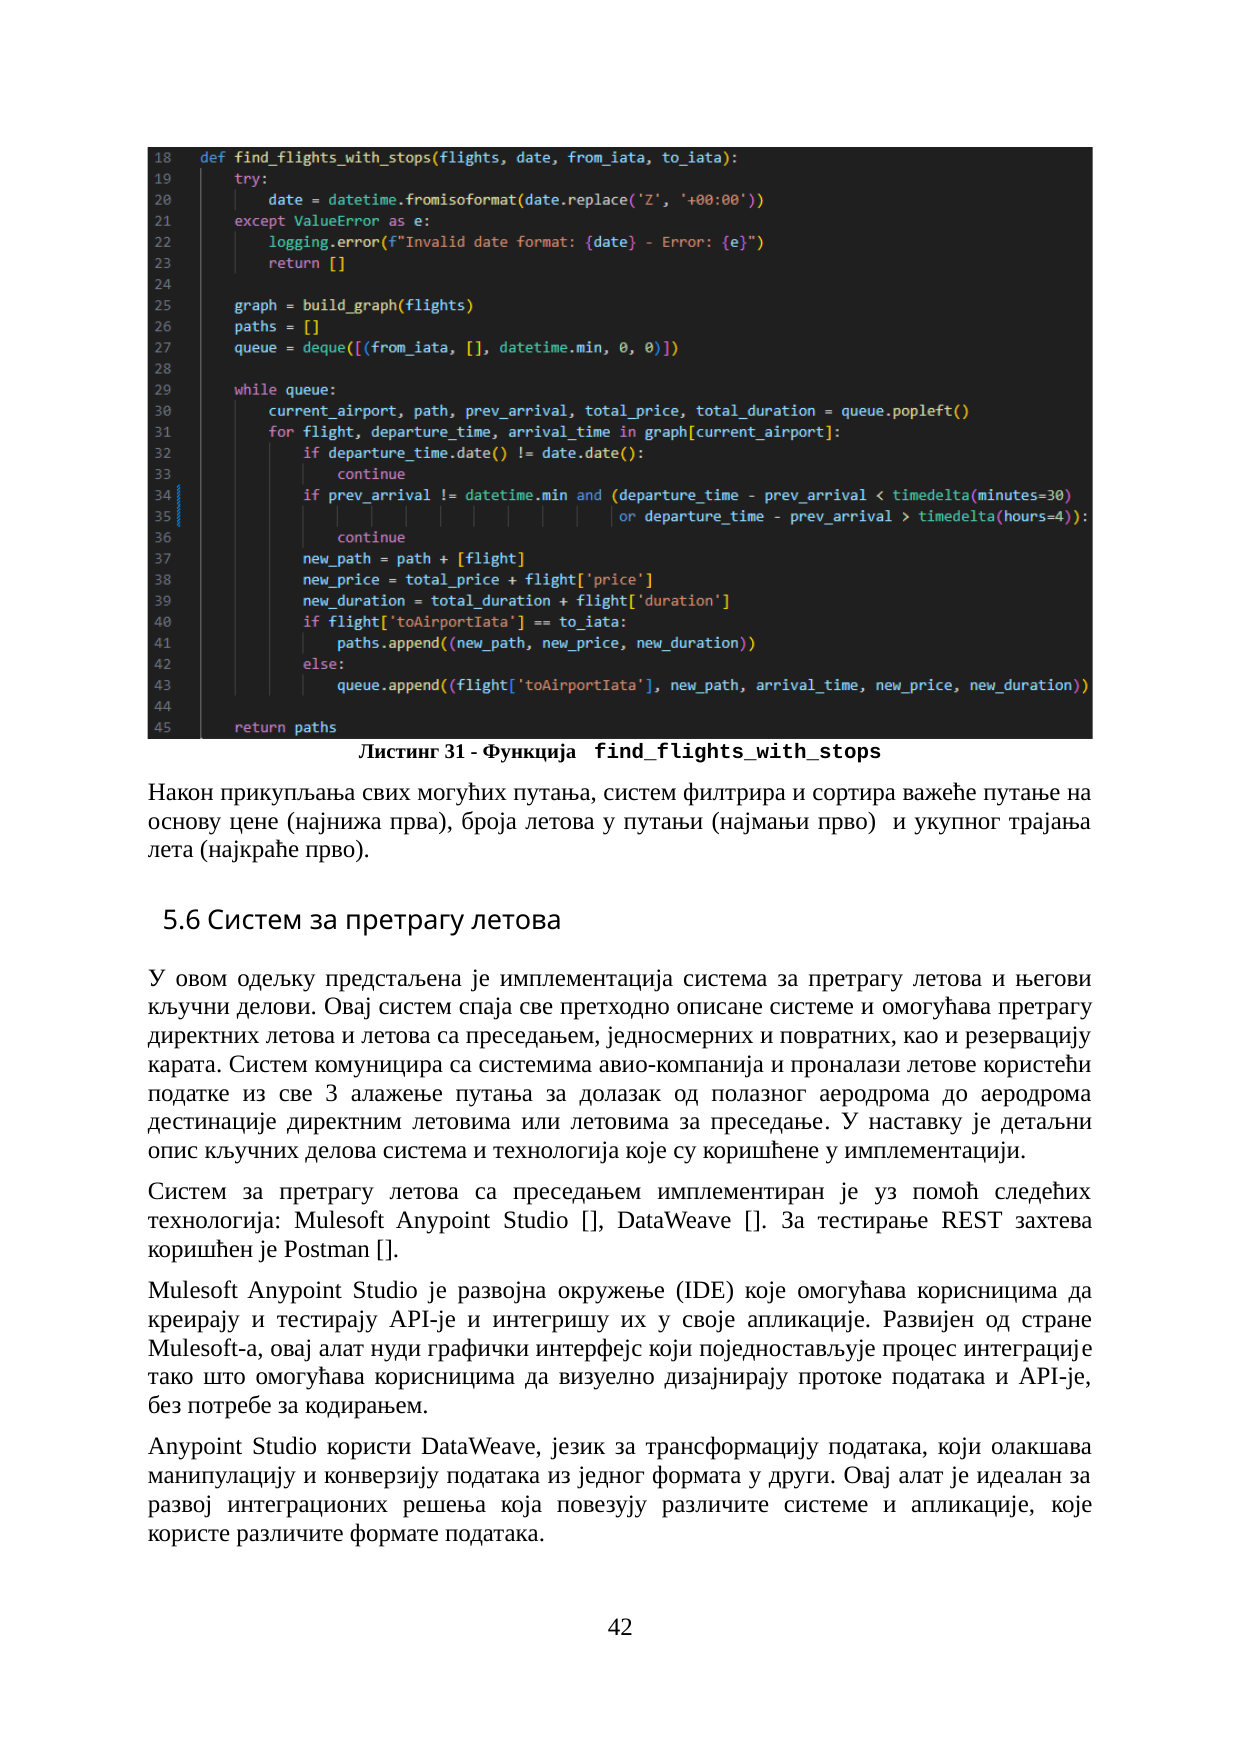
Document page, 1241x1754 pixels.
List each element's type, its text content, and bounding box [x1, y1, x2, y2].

picture [147, 147, 1093, 739]
text Након прикупљања свих могућих путања, систем филтрира и сортира важеће путање на основу цене (најнижа прва), броја летова у путањи (најмањи прво) и укупног трајања лета (најкраће прво). [148, 777, 1092, 863]
subtitle Систем за претрагу летова [162, 901, 1078, 938]
text Mulesoft Anypoint Studio је развојна окружење (IDE) које омогућава корисницима да креирају и тестирају API-је и интегришу их у своје апликације. Развијен од стране Mulesoft-а, овај алат нуди графички интерфејс који поједностављује процес интеграције тако што омогућава корисницима да визуелно дизајнирају протоке података и API-је, без потребе за кодирањем. [148, 1275, 1092, 1419]
text Систем за претрагу летова са преседањем имплементиран је уз помоћ следећих технологија: Mulesoft Anypoint Studio [], DataWeave []. За тестирање REST захтева коришћен је Postman []. [148, 1176, 1092, 1263]
text Anypoint Studio користи DataWeave, језик за трансформацију података, који олакшава манипулацију и конверзију података из једног формата у други. Овај алат је идеалан за развој интеграционих решења која повезују различите системе и апликације, које користе различите формате података. [148, 1431, 1092, 1546]
text Листинг 31 - Функција find_flights_with_stops [148, 739, 1092, 764]
text У овом одељку предстаљена је имплементација система за претрагу летова и његови кључни делови. Овај систем спаја све претходно описане системе и омогућава претрагу директних летова и летова са преседањем, једносмерних и повратних, као и резервацију карата. Систем комуницира са системима авио-компанија и проналази летове користећи податке из све 3 алажење путања за долазак од полазног аеродрома до аеродрома дестинације директним летовима или летовима за преседање. У наставку је детаљни опис кључних делова система и технологија које су коришћене у имплементацији. [148, 963, 1092, 1164]
